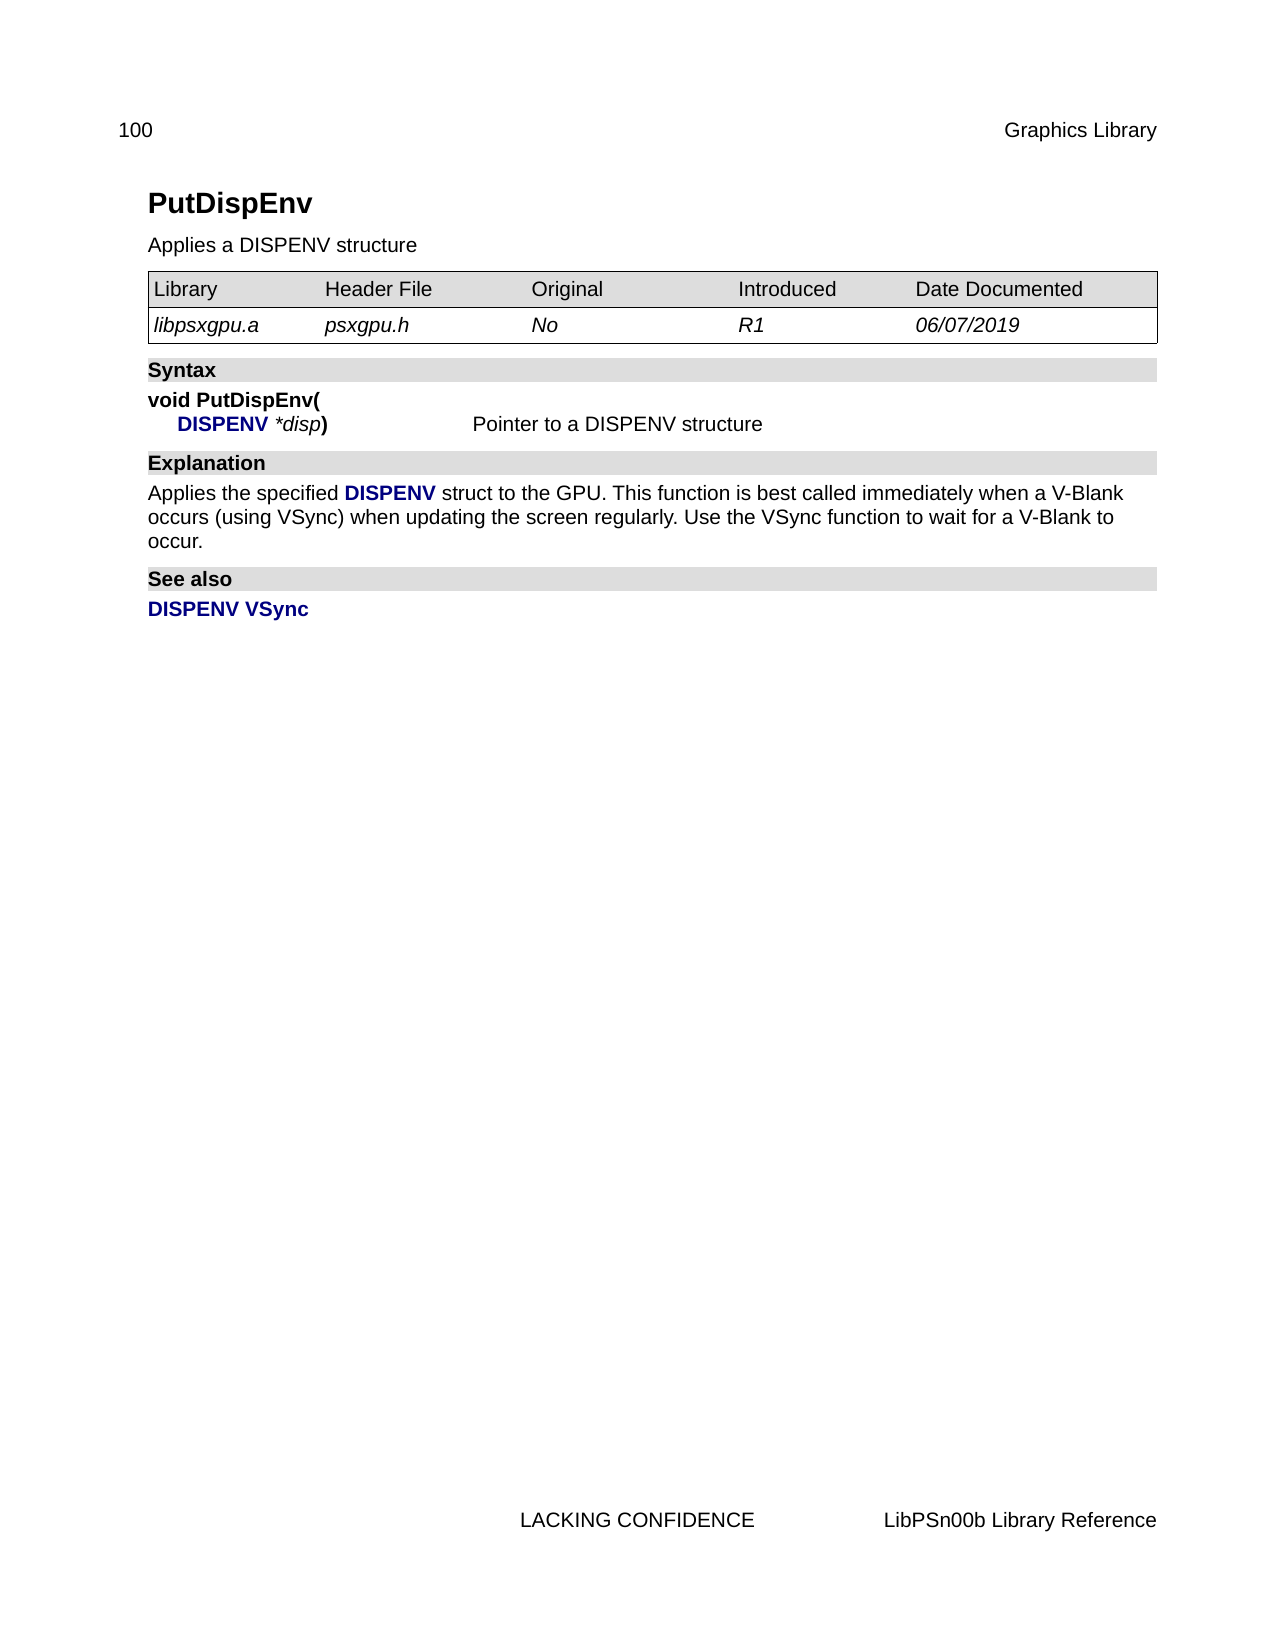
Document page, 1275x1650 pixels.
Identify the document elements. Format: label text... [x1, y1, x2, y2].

subtitle Syntax [148, 358, 1157, 382]
text libpsxgpu.a psxgpu.h No R1 06/07/2019 [149, 308, 1157, 343]
text Applies a DISPENV structure [148, 232, 1157, 256]
text DISPENV VSync [148, 597, 1157, 621]
text DISPENV *disp) Pointer to a DISPENV structure [148, 412, 1157, 436]
text Library Header File Original Introduced Date Documented [149, 272, 1157, 307]
subtitle PutDispEnv [148, 186, 1157, 220]
subtitle Explanation [148, 451, 1157, 475]
subtitle See also [148, 567, 1157, 591]
text Applies the specified DISPENV struct to the GPU. This function is best called immediately when a V-Blank occurs (using VSync) when updating the screen regularly. Use the VSync function to wait for a V-Blank to occur. [148, 481, 1157, 552]
text void PutDispEnv( [148, 388, 1157, 412]
